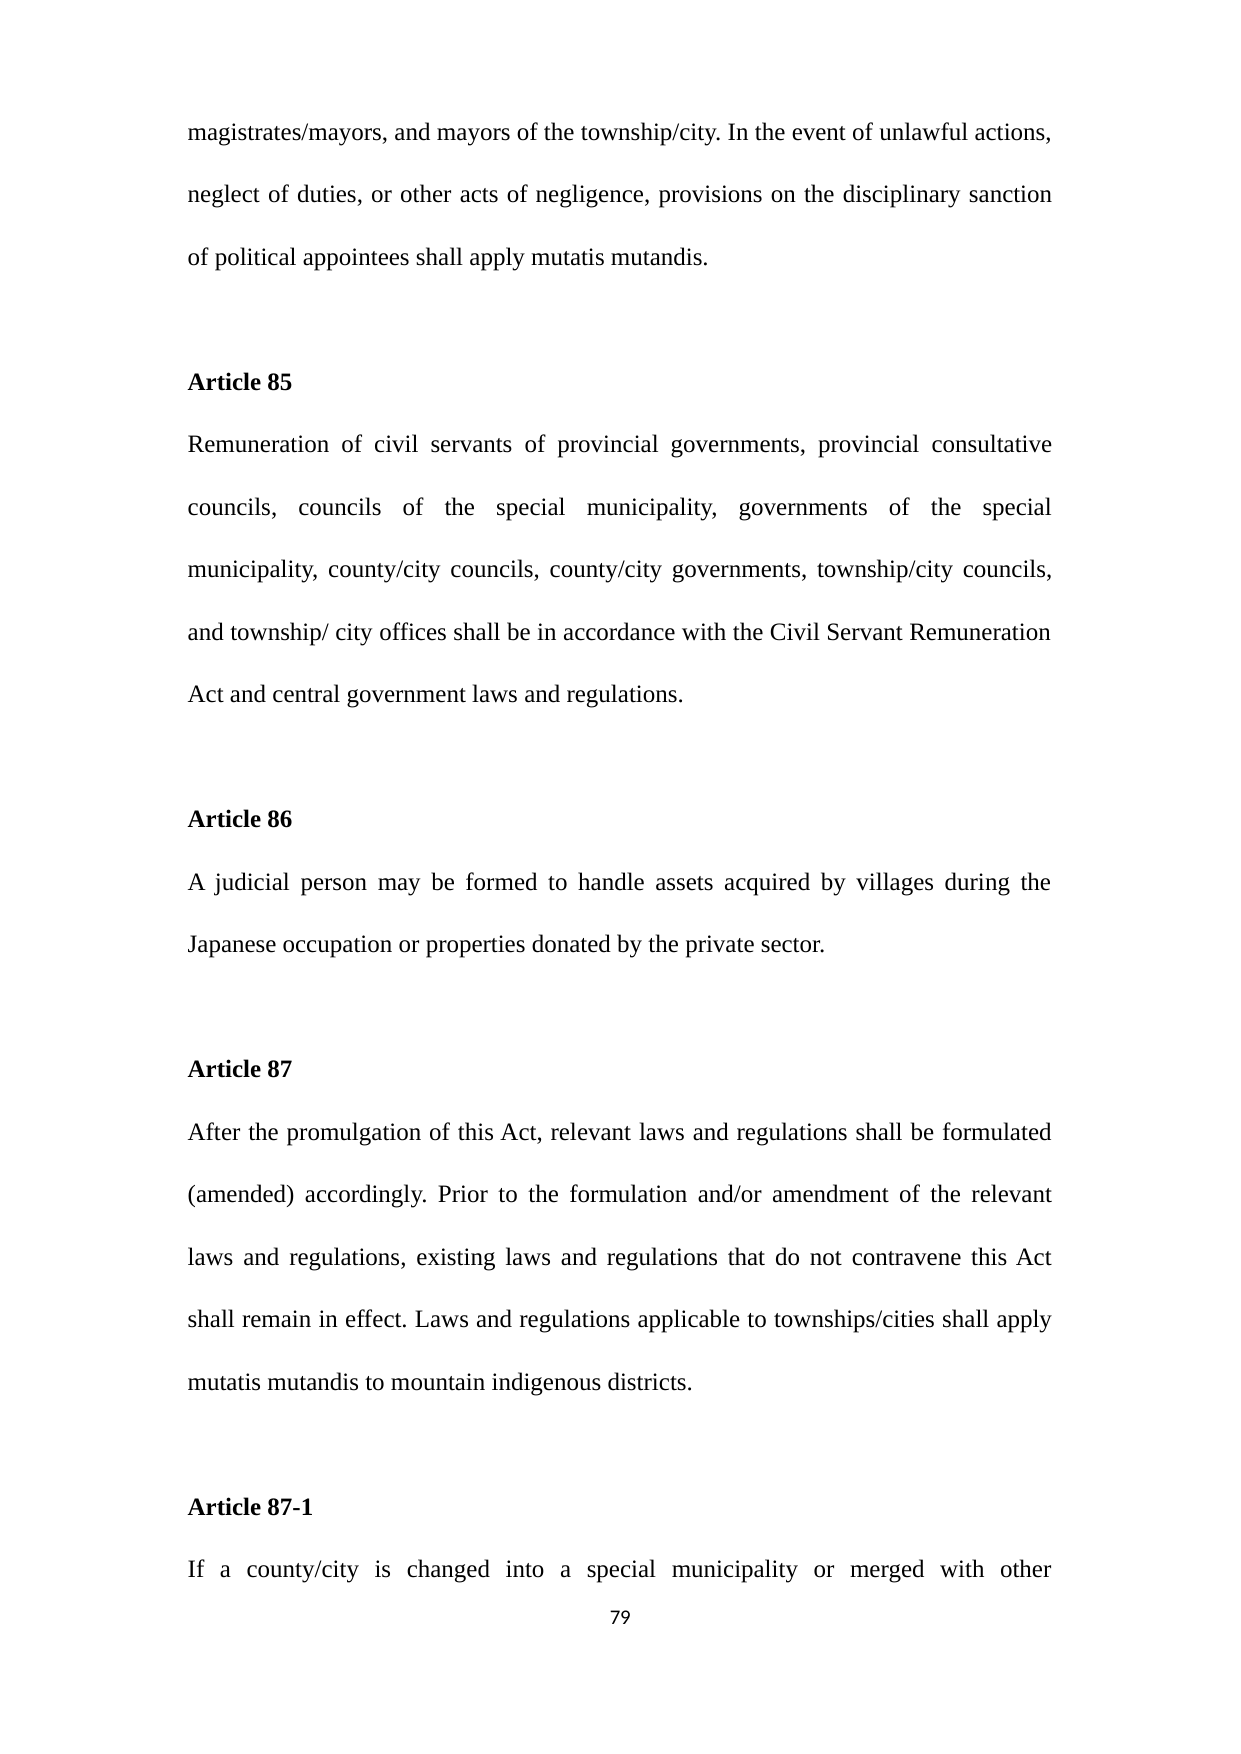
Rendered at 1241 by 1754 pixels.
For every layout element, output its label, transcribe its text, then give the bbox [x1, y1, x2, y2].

text Article 87 [187, 1027, 1053, 1089]
text After the promulgation of this Act, relevant laws and regulations shall be formulated (amended) accordingly. Prior to the formulation and/or amendment of the relevant laws and regulations, existing laws and regulations that do not contravene this Act shall remain in effect. Laws and regulations applicable to townships/cities shall apply mutatis mutandis to mountain indigenous districts. [187, 1089, 1053, 1402]
text Article 87-1 [187, 1464, 1053, 1527]
text magistrates/mayors, and mayors of the township/city. In the event of unlawful actions, neglect of duties, or other acts of negligence, provisions on the disciplinary sanction of political appointees shall apply mutatis mutandis. [187, 89, 1053, 277]
text If a county/city is changed into a special municipality or merged with other [187, 1527, 1053, 1589]
text Article 86 [187, 777, 1053, 839]
text Remuneration of civil servants of provincial governments, provincial consultative councils, councils of the special municipality, governments of the special municipality, county/city councils, county/city governments, township/city councils, and township/ city offices shall be in accordance with the Civil Servant Remuneration Act and central government laws and regulations. [187, 402, 1053, 714]
text Article 85 [187, 339, 1053, 402]
text A judicial person may be formed to handle assets acquired by villages during the Japanese occupation or properties donated by the private sector. [187, 839, 1053, 964]
